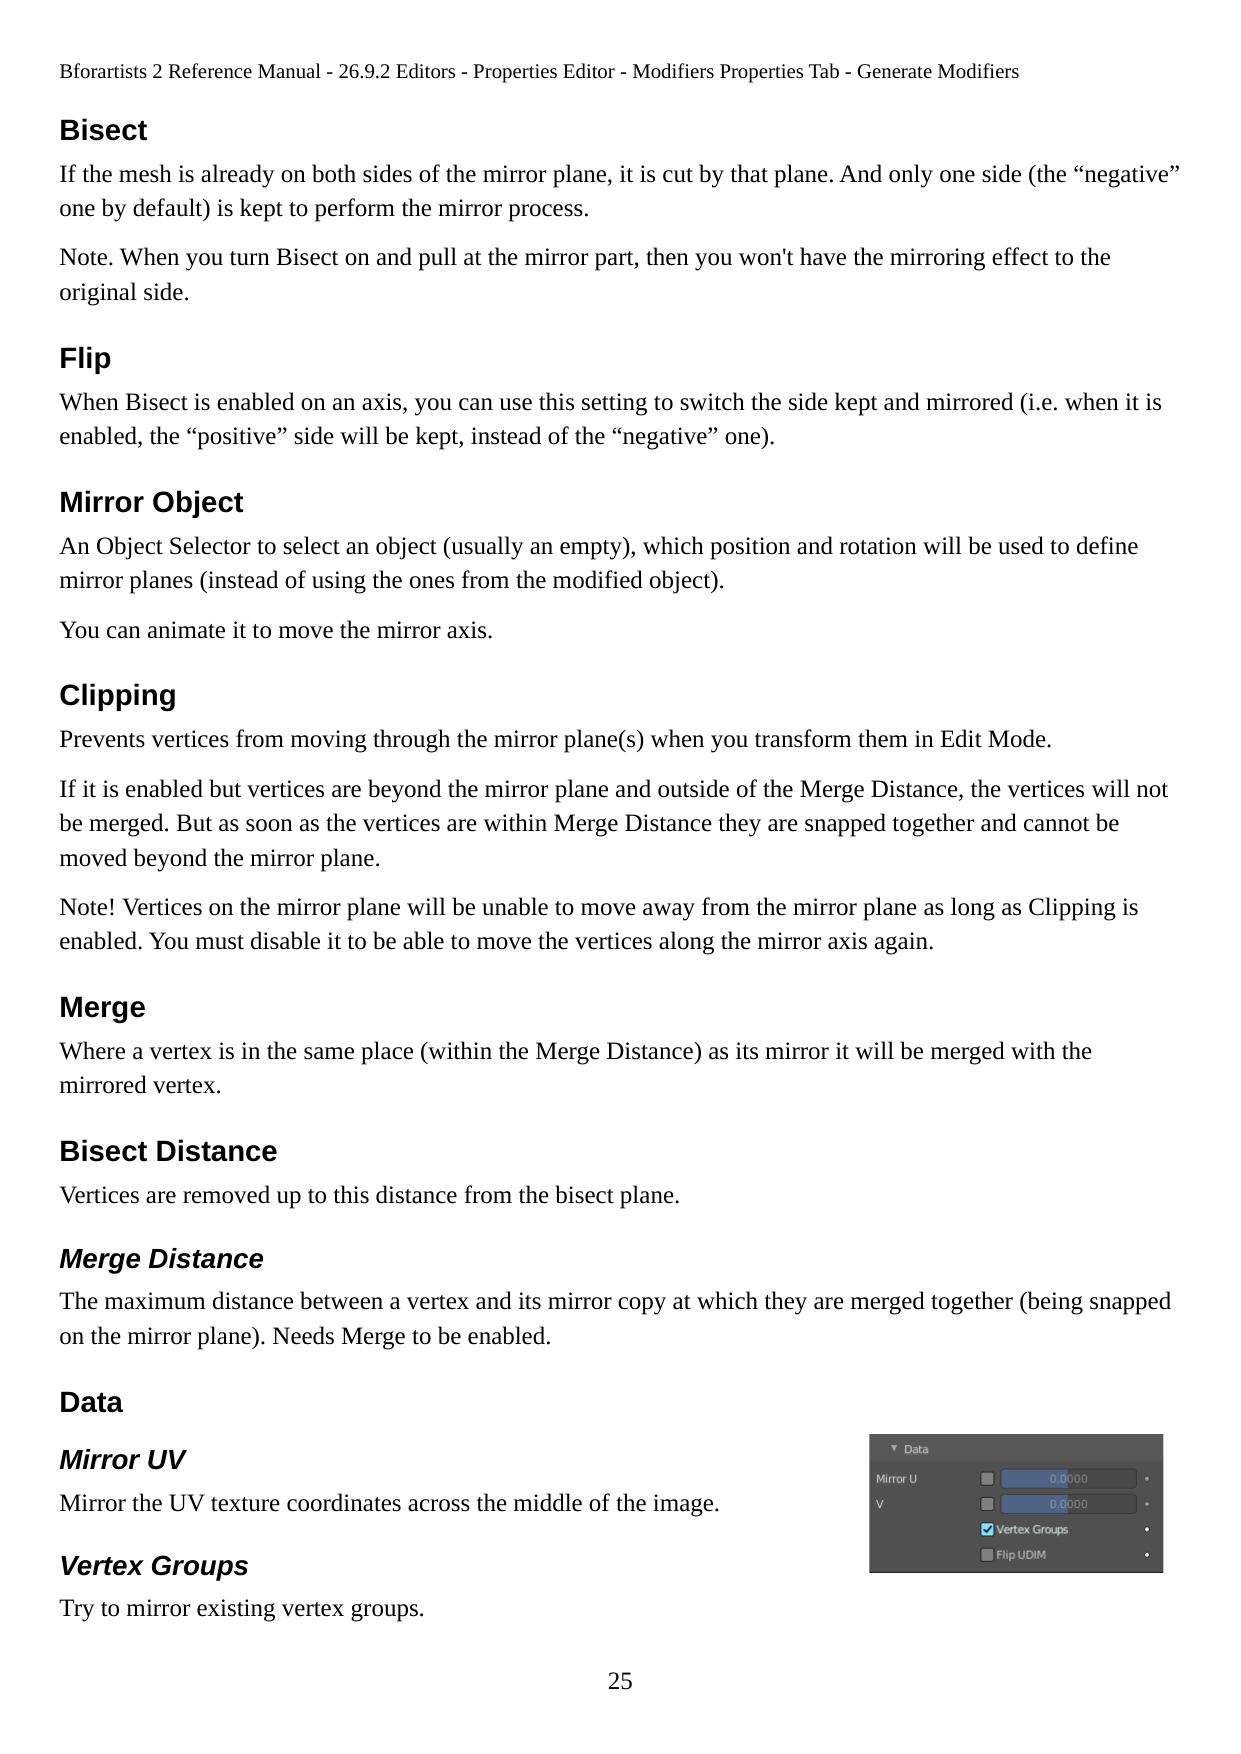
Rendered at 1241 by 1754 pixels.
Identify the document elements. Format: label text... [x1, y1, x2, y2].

text If it is enabled but vertices are beyond the mirror plane and outside of the Merge Distance, the vertices will not be merged. But as soon as the vertices are within Merge Distance they are snapped together and cannot be moved beyond the mirror plane. [59, 774, 1181, 871]
text You can animate it to move the mirror axis. [59, 615, 1181, 643]
subtitle Vertex Groups [59, 1549, 1181, 1581]
subtitle Mirror UV [59, 1443, 869, 1475]
text The maximum distance between a vertex and its mirror copy at which they are merged together (being snapped on the mirror plane). Needs Merge to be enabled. [59, 1286, 1181, 1349]
subtitle Clipping [59, 678, 1181, 712]
text Note. When you turn Bisect on and pull at the mirror part, then you won't have the mirroring effect to the original side. [59, 242, 1181, 306]
subtitle Data [59, 1384, 1181, 1418]
text An Object Selector to select an object (usually an empty), which position and rotation will be used to define mirror planes (instead of using the ones from the modified object). [59, 531, 1181, 594]
text Where a vertex is in the same place (within the Merge Distance) as its mirror it will be merged with the mirrored vertex. [59, 1036, 1181, 1099]
subtitle [1164, 1443, 1181, 1475]
text Try to mirror existing vertex groups. [59, 1593, 1181, 1622]
text If the mesh is already on both sides of the mirror plane, it is cut by that plane. And only one side (the “negative” one by default) is kept to perform the mirror process. [59, 159, 1181, 222]
text Mirror the UV texture coordinates across the middle of the image. [59, 1488, 869, 1516]
picture [869, 1434, 1164, 1573]
subtitle Merge [59, 990, 1181, 1023]
subtitle Mirror Object [59, 485, 1181, 519]
text Note! Vertices on the mirror plane will be unable to move away from the mirror plane as long as Clipping is enabled. You must disable it to be able to move the vertices along the mirror axis again. [59, 892, 1181, 955]
subtitle Merge Distance [59, 1242, 1181, 1274]
text Vertices are removed up to this distance from the bisect plane. [59, 1180, 1181, 1209]
subtitle Flip [59, 341, 1181, 374]
text Prevents vertices from moving through the mirror plane(s) when you transform them in Edit Mode. [59, 724, 1181, 753]
subtitle Bisect Distance [59, 1134, 1181, 1168]
subtitle Bisect [59, 113, 1181, 146]
text When Bisect is enabled on an axis, you can use this setting to switch the side kept and mirrored (i.e. when it is enabled, the “positive” side will be kept, instead of the “negative” one). [59, 387, 1181, 450]
